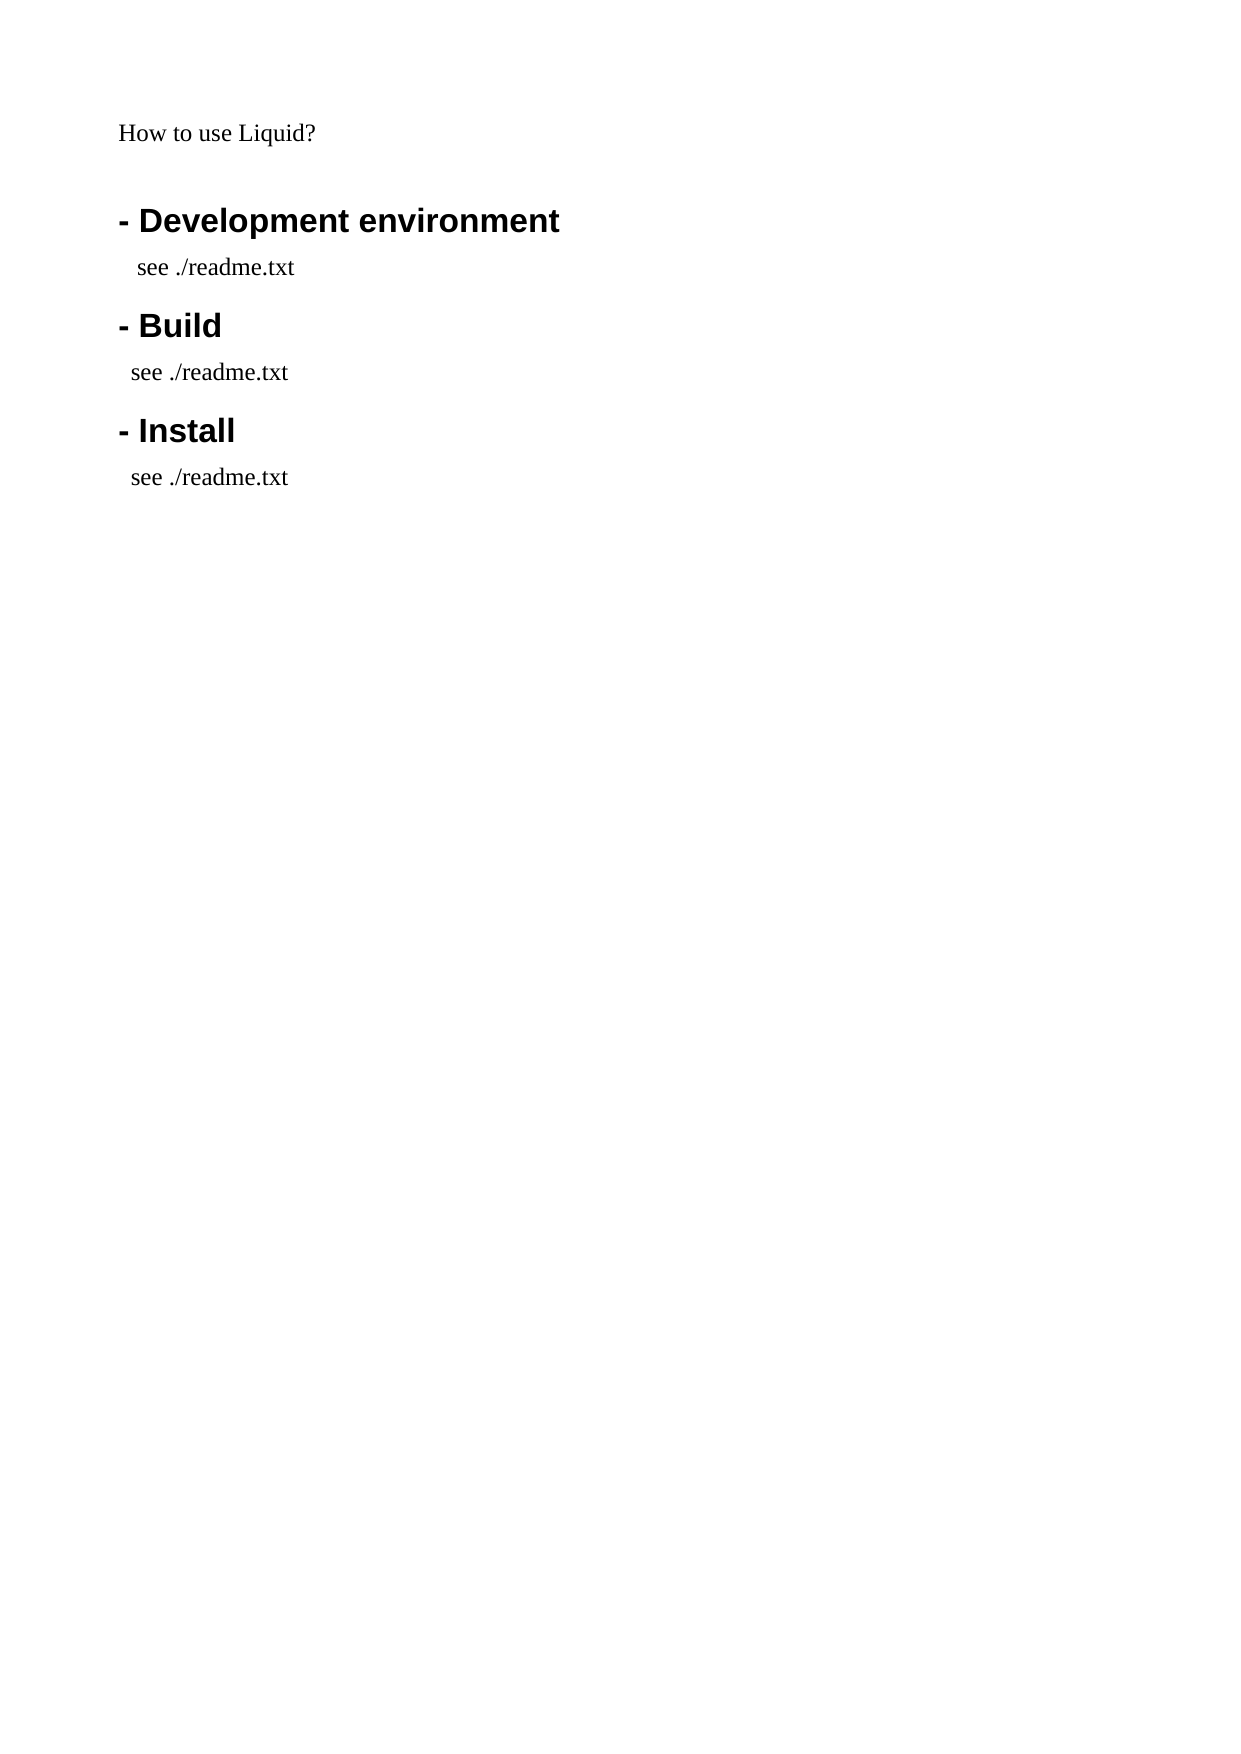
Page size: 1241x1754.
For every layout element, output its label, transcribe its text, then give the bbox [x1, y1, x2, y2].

text see ./readme.txt [118, 462, 1122, 490]
text see ./readme.txt [118, 357, 1122, 385]
subtitle - Install [118, 410, 1122, 449]
subtitle - Development environment [118, 201, 1122, 239]
subtitle - Build [118, 306, 1122, 344]
text How to use Liquid? [118, 118, 1122, 147]
text see ./readme.txt [118, 252, 1122, 281]
